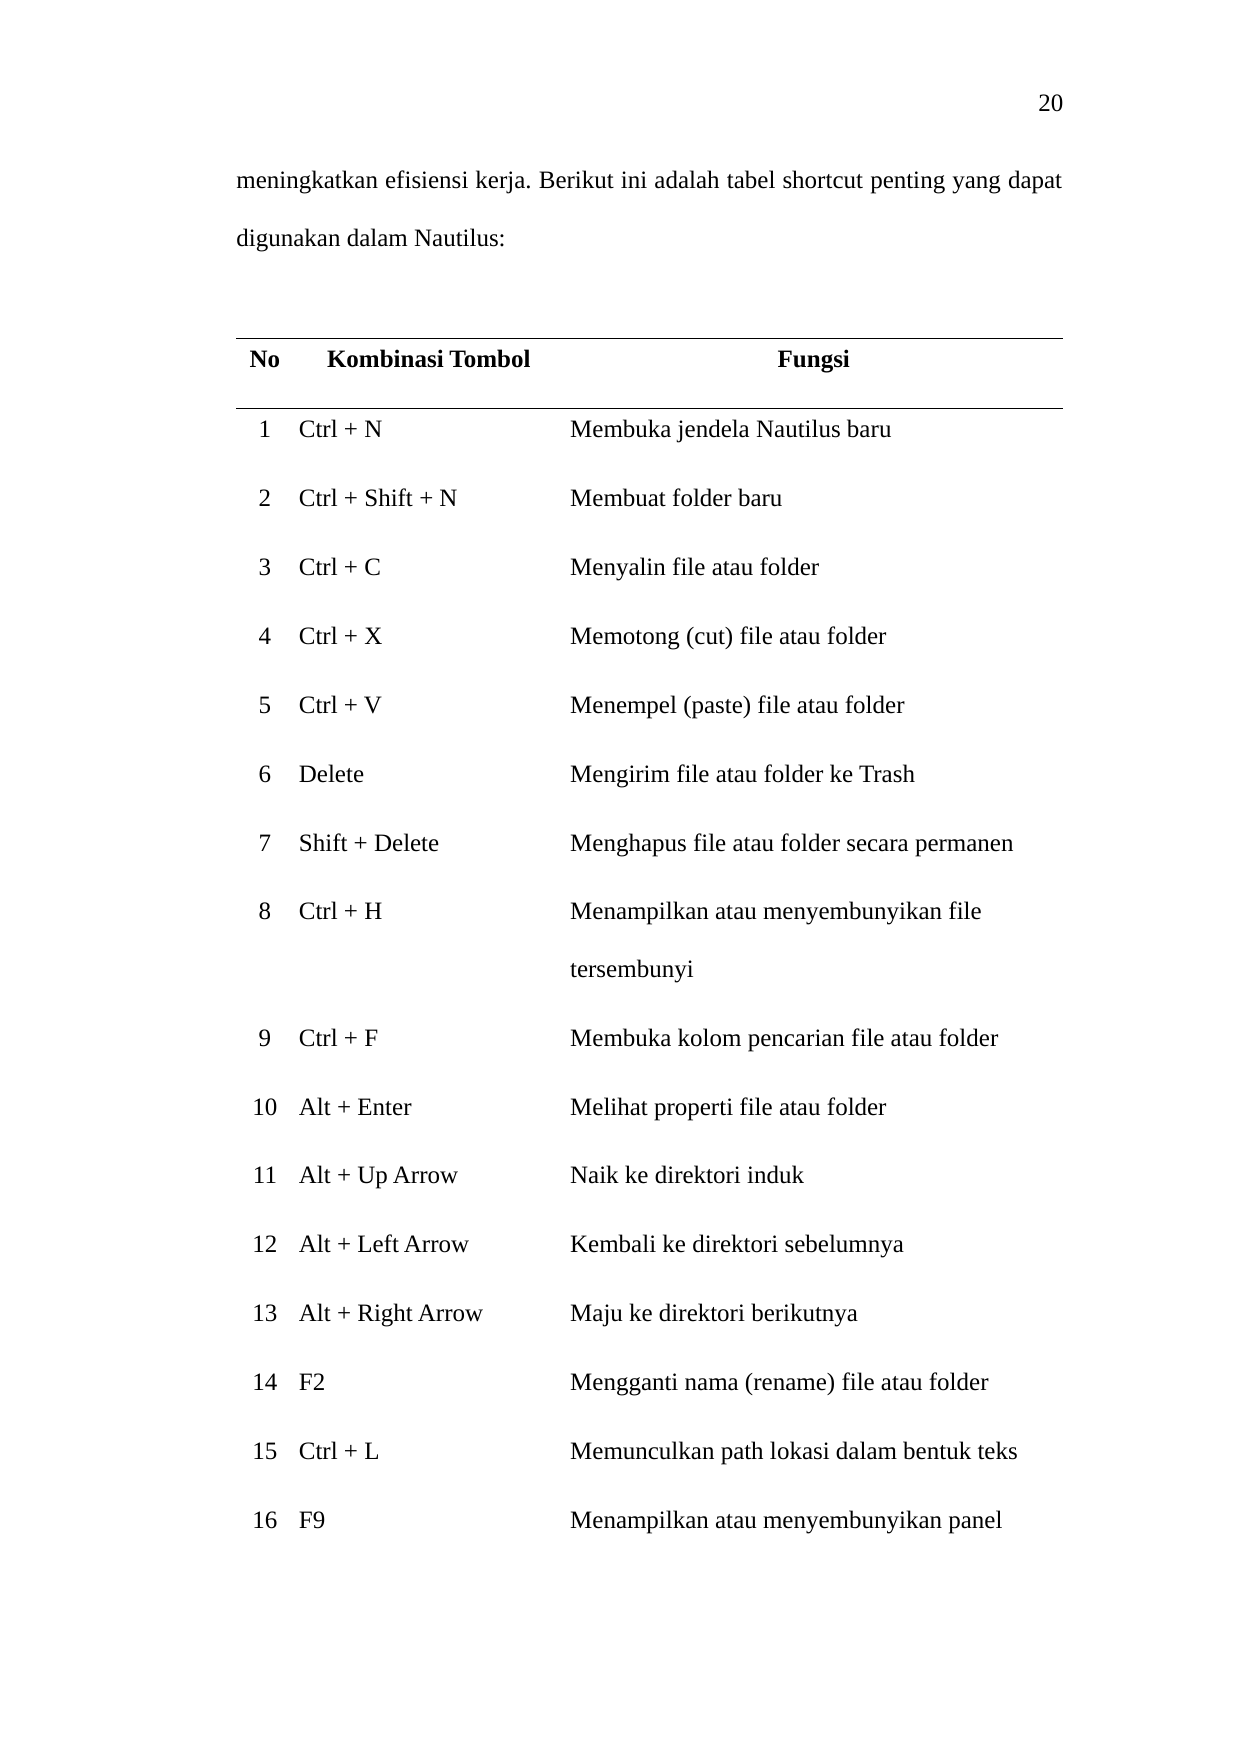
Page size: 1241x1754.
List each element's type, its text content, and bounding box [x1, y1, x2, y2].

table_cell Mengirim file atau folder ke Trash [564, 753, 1063, 822]
table_cell 8 [236, 891, 293, 1017]
table_cell Ctrl + L [293, 1430, 564, 1499]
table_cell 14 [236, 1361, 293, 1430]
table_cell Naik ke direktori induk [564, 1155, 1063, 1224]
table_cell Menghapus file atau folder secara permanen [564, 822, 1063, 891]
table_cell 6 [236, 753, 293, 822]
table_cell Ctrl + H [293, 891, 564, 1017]
table_cell Memunculkan path lokasi dalam bentuk teks [564, 1430, 1063, 1499]
table_cell Membuat folder baru [564, 478, 1063, 546]
table_cell 2 [236, 478, 293, 546]
table_cell F2 [293, 1361, 564, 1430]
table_cell 9 [236, 1017, 293, 1086]
table_cell Alt + Enter [293, 1086, 564, 1155]
table_cell Ctrl + Shift + N [293, 478, 564, 546]
table_cell Menampilkan atau menyembunyikan file tersembunyi [564, 891, 1063, 1017]
table_cell Menampilkan atau menyembunyikan panel [564, 1499, 1063, 1568]
table_cell Menyalin file atau folder [564, 546, 1063, 615]
table_cell Alt + Left Arrow [293, 1224, 564, 1292]
table_cell 10 [236, 1086, 293, 1155]
table_cell Ctrl + C [293, 546, 564, 615]
table_cell 3 [236, 546, 293, 615]
table_cell Ctrl + V [293, 684, 564, 753]
table_cell 11 [236, 1155, 293, 1224]
table_cell 16 [236, 1499, 293, 1568]
table_cell Shift + Delete [293, 822, 564, 891]
table_cell 4 [236, 615, 293, 684]
table_cell Menempel (paste) file atau folder [564, 684, 1063, 753]
table_cell Ctrl + N [293, 409, 564, 478]
table_cell Membuka kolom pencarian file atau folder [564, 1017, 1063, 1086]
table_cell Mengganti nama (rename) file atau folder [564, 1361, 1063, 1430]
table_cell 5 [236, 684, 293, 753]
table_cell 15 [236, 1430, 293, 1499]
table_cell Delete [293, 753, 564, 822]
table_cell Alt + Up Arrow [293, 1155, 564, 1224]
table_cell Memotong (cut) file atau folder [564, 615, 1063, 684]
table_cell 13 [236, 1293, 293, 1361]
table_header Kombinasi Tombol [293, 339, 564, 408]
table_cell Maju ke direktori berikutnya [564, 1293, 1063, 1361]
table_header Fungsi [564, 339, 1063, 408]
table_cell 1 [236, 409, 293, 478]
table_cell Membuka jendela Nautilus baru [564, 409, 1063, 478]
table_cell Kembali ke direktori sebelumnya [564, 1224, 1063, 1292]
table_cell Melihat properti file atau folder [564, 1086, 1063, 1155]
table_cell F9 [293, 1499, 564, 1568]
text meningkatkan efisiensi kerja. Berikut ini adalah tabel shortcut penting yang dapat digunakan dalam Nautilus: [236, 165, 1063, 252]
table_cell Ctrl + X [293, 615, 564, 684]
table_header No [236, 339, 293, 408]
table_cell Alt + Right Arrow [293, 1293, 564, 1361]
table_cell 7 [236, 822, 293, 891]
table_cell Ctrl + F [293, 1017, 564, 1086]
table_cell 12 [236, 1224, 293, 1292]
